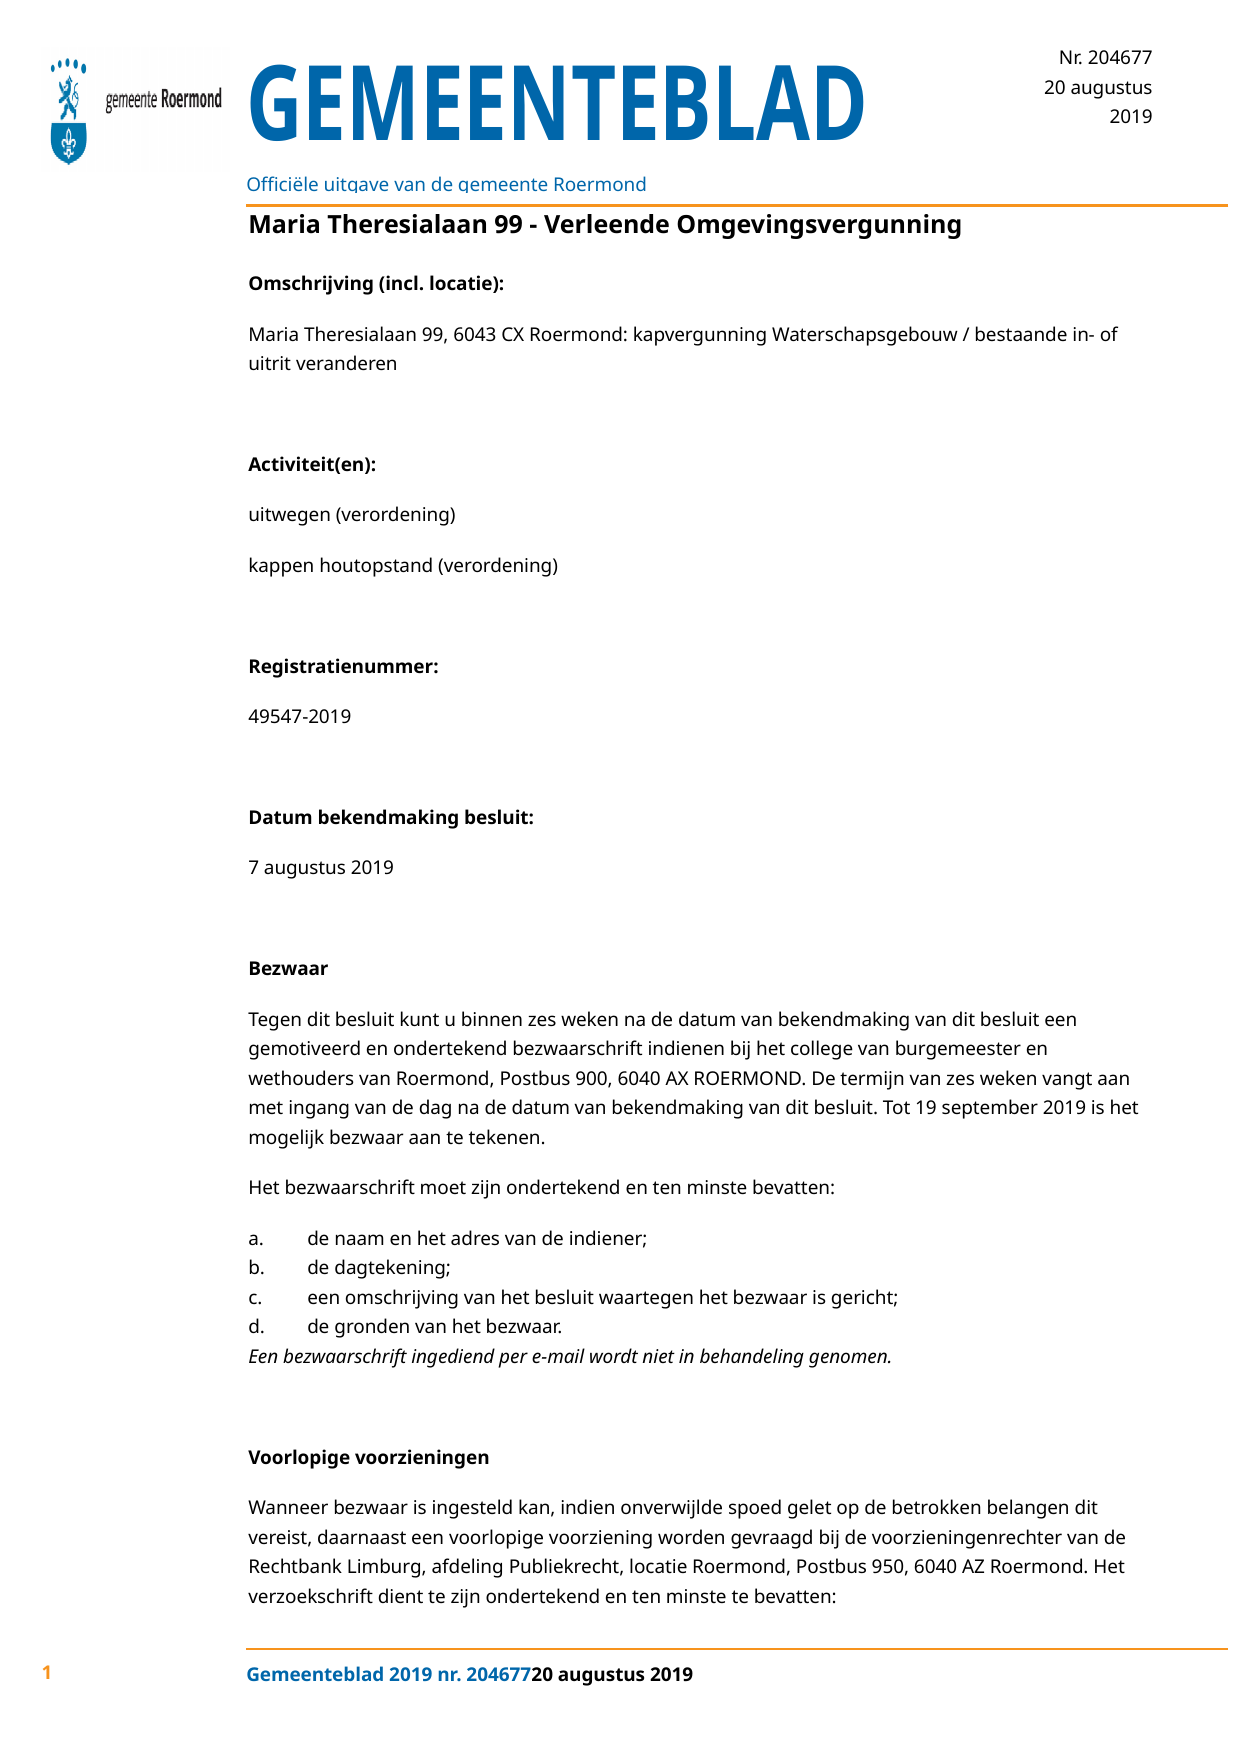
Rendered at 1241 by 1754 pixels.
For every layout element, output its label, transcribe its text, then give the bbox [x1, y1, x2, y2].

text Tegen dit besluit kunt u binnen zes weken na de datum van bekendmaking van dit besluit een gemotiveerd en ondertekend bezwaarschrift indienen bij het college van burgemeester en wethouders van Roermond, Postbus 900, 6040 AX ROERMOND. De termijn van zes weken vangt aan met ingang van de dag na de datum van bekendmaking van dit besluit. Tot 19 september 2019 is het mogelijk bezwaar aan te tekenen. [248, 1006, 1152, 1150]
list de gronden van het bezwaar. [248, 1314, 1152, 1339]
text 49547-2019 [248, 703, 1152, 729]
text Voorlopige voorzieningen [248, 1444, 1152, 1470]
text Maria Theresialaan 99, 6043 CX Roermond: kapvergunning Waterschapsgebouw / bestaande in- of uitrit veranderen [248, 321, 1152, 376]
text 7 augustus 2019 [248, 854, 1152, 880]
text Het bezwaarschrift moet zijn ondertekend en ten minste bevatten: [248, 1174, 1152, 1200]
list de dagtekening; [248, 1254, 1152, 1280]
text kappen houtopstand (verordening) [248, 552, 1152, 578]
list de naam en het adres van de indiener; [248, 1225, 1152, 1251]
text uitwegen (verordening) [248, 502, 1152, 527]
text Registratienummer: [248, 653, 1152, 678]
text Maria Theresialaan 99 - Verleende Omgevingsvergunning [248, 207, 1152, 241]
text Activiteit(en): [248, 451, 1152, 477]
text Bezwaar [248, 955, 1152, 981]
text Datum bekendmaking besluit: [248, 804, 1152, 830]
text Omschrijving (incl. locatie): [248, 270, 1152, 296]
picture [41, 47, 231, 172]
list een omschrijving van het besluit waartegen het bezwaar is gericht; [248, 1284, 1152, 1310]
text Wanneer bezwaar is ingesteld kan, indien onverwijlde spoed gelet op de betrokken belangen dit vereist, daarnaast een voorlopige voorziening worden gevraagd bij de voorzieningenrechter van de Rechtbank Limburg, afdeling Publiekrecht, locatie Roermond, Postbus 950, 6040 AZ Roermond. Het verzoekschrift dient te zijn ondertekend en ten minste te bevatten: [248, 1494, 1152, 1609]
text Een bezwaarschrift ingediend per e-mail wordt niet in behandeling genomen. [248, 1343, 1152, 1369]
